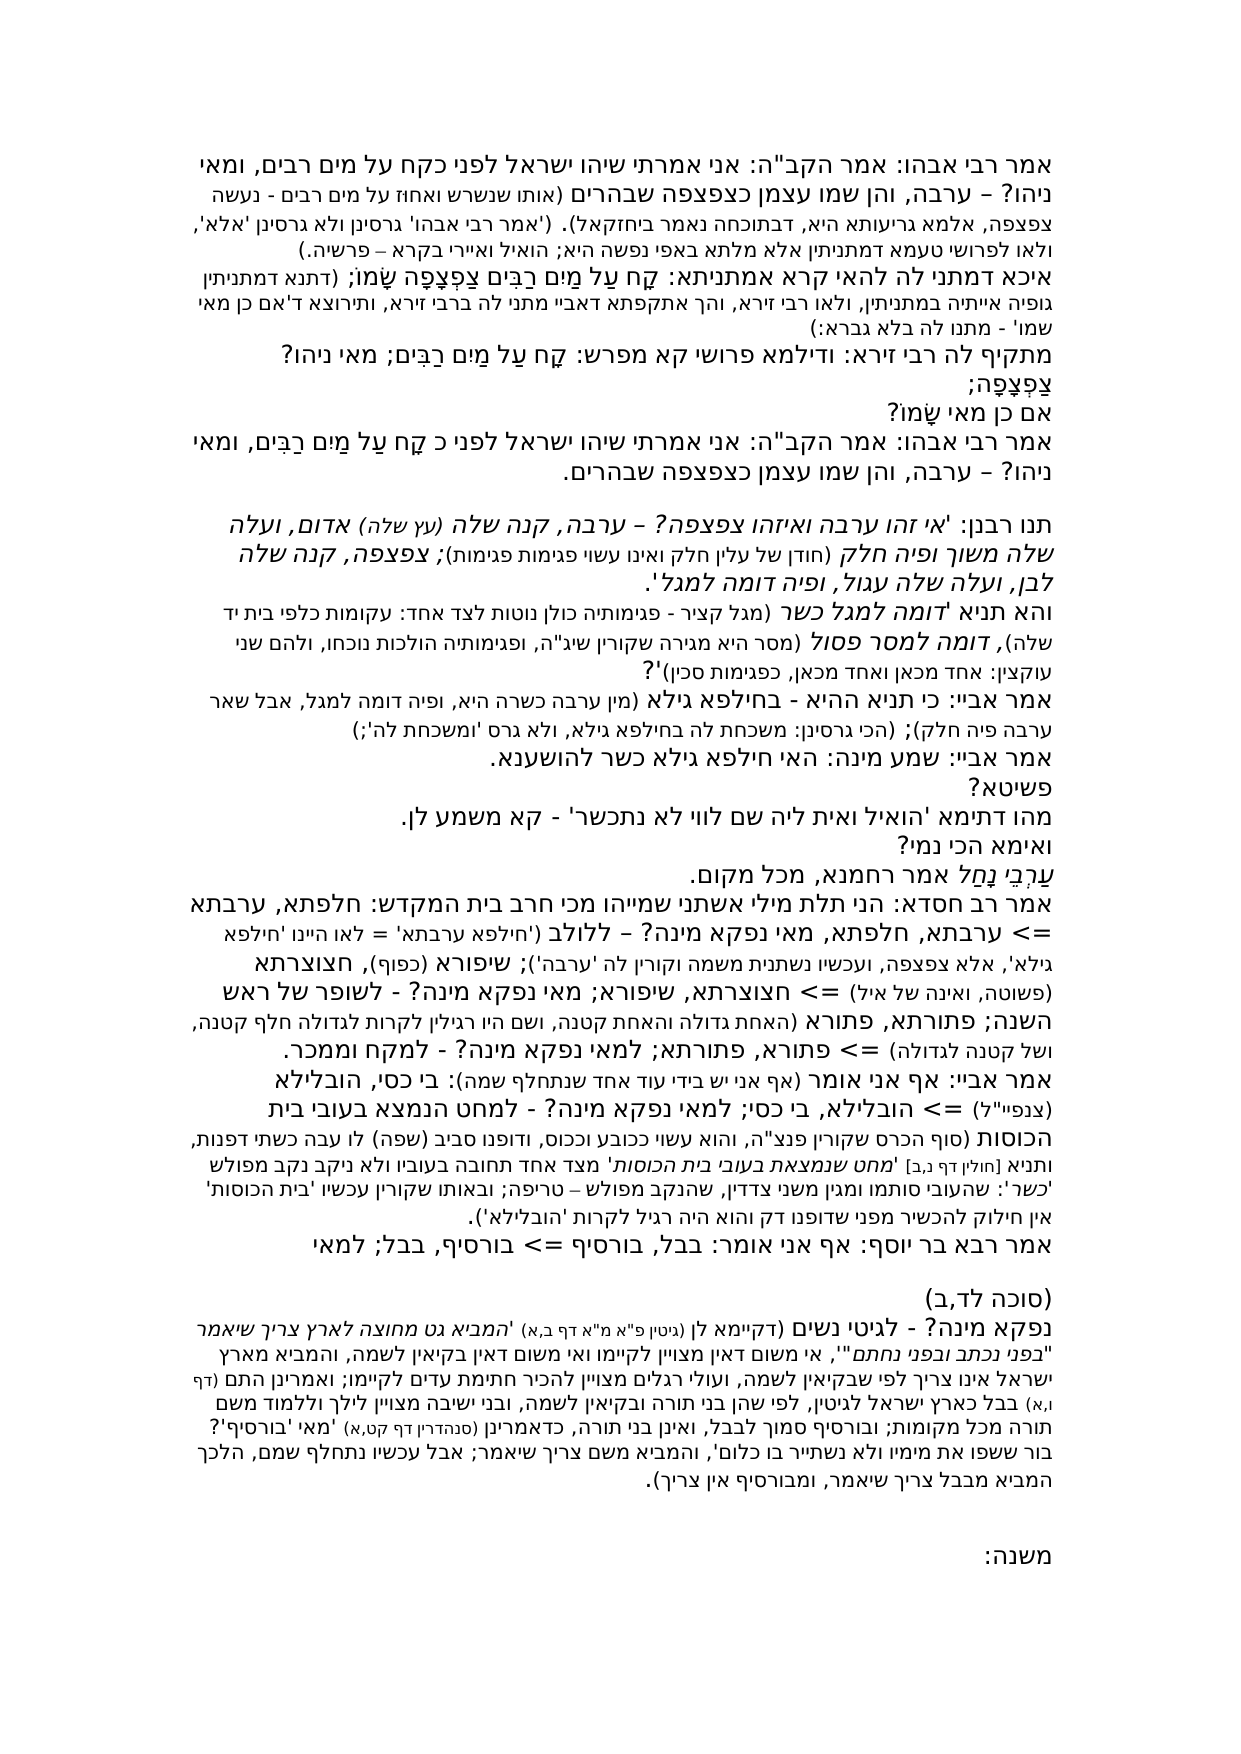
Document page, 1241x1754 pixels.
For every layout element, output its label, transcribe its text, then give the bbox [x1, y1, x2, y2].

text אמר אביי: כי תניא ההיא - בחילפא גילא (מין ערבה כשרה היא, ופיה דומה למגל, אבל שאר ערבה פיה חלק); (הכי גרסינן: משכחת לה בחילפא גילא, ולא גרס 'ומשכחת לה';) [187, 685, 1053, 743]
text אמר אביי: אף אני אומר (אף אני יש בידי עוד אחד שנתחלף שמה): בי כסי, הובלילא (צנפיי"ל) => הובלילא, בי כסי; למאי נפקא מינה? - למחט הנמצא בעובי בית הכוסות (סוף הכרס שקורין פנצ"ה, והוא עשוי ככובע וככוס, ודופנו סביב (שפה) לו עבה כשתי דפנות, ותניא [חולין דף נ,ב] 'מחט שנמצאת בעובי בית הכוסות' מצד אחד תחובה בעוביו ולא ניקב נקב מפולש 'כשר': שהעובי סותמו ומגין משני צדדין, שהנקב מפולש – טריפה; ובאותו שקורין עכשיו 'בית הכוסות' אין חילוק להכשיר מפני שדופנו דק והוא היה רגיל לקרות 'הובלילא'). [187, 1065, 1053, 1231]
text אם כן מאי שָׂמוֹ? [187, 398, 1053, 427]
text פשיטא? [187, 773, 1053, 802]
text משנה: [187, 1541, 1053, 1570]
text תנו רבנן: 'אי זהו ערבה ואיזהו צפצפה? – ערבה, קנה שלה (עץ שלה) אדום, ועלה שלה משוך ופיה חלק (חודן של עלין חלק ואינו עשוי פגימות פגימות); צפצפה, קנה שלה לבן, ועלה שלה עגול, ופיה דומה למגל'. [187, 510, 1053, 598]
text ואימא הכי נמי? [187, 831, 1053, 860]
text איכא דמתני לה להאי קרא אמתניתא: קָח עַל מַיִם רַבִּים צַפְצָפָה שָׂמוֹ; (דתנא דמתניתין גופיה אייתיה במתניתין, ולאו רבי זירא, והך אתקפתא דאביי מתני לה ברבי זירא, ותירוצא ד'אם כן מאי שמו' - מתנו לה בלא גברא:) [187, 262, 1053, 340]
text והא תניא 'דומה למגל כשר (מגל קציר - פגימותיה כולן נוטות לצד אחד: עקומות כלפי בית יד שלה), דומה למסר פסול (מסר היא מגירה שקורין שיג"ה, ופגימותיה הולכות נוכחו, ולהם שני עוקצין: אחד מכאן ואחד מכאן, כפגימות סכין)'? [187, 598, 1053, 685]
text אמר רבי אבהו: אמר הקב"ה: אני אמרתי שיהו ישראל לפני כ קָח עַל מַיִם רַבִּים, ומאי ניהו? – ערבה, והן שמו עצמן כצפצפה שבהרים. [187, 427, 1053, 486]
text אמר רבא בר יוסף: אף אני אומר: בבל, בורסיף => בורסיף, בבל; למאי [187, 1231, 1053, 1260]
text מהו דתימא 'הואיל ואית ליה שם לווי לא נתכשר' - קא משמע לן. [187, 802, 1053, 831]
text (סוכה לד,ב) [187, 1284, 1053, 1313]
text אמר רב חסדא: הני תלת מילי אשתני שמייהו מכי חרב בית המקדש: חלפתא, ערבתא => ערבתא, חלפתא, מאי נפקא מינה? – ללולב ('חילפא ערבתא' = לאו היינו 'חילפא גילא', אלא צפצפה, ועכשיו נשתנית משמה וקורין לה 'ערבה'); שיפורא (כפוף), חצוצרתא (פשוטה, ואינה של איל) => חצוצרתא, שיפורא; מאי נפקא מינה? - לשופר של ראש השנה; פתורתא, פתורא (האחת גדולה והאחת קטנה, ושם היו רגילין לקרות לגדולה חלף קטנה, ושל קטנה לגדולה) => פתורא, פתורתא; למאי נפקא מינה? - למקח וממכר. [187, 889, 1053, 1065]
text מתקיף לה רבי זירא: ודילמא פרושי קא מפרש: קָח עַל מַיִם רַבִּים; מאי ניהו? צַפְצָפָה; [187, 340, 1053, 398]
text אמר אביי: שמע מינה: האי חילפא גילא כשר להושענא. [187, 743, 1053, 773]
text אמר רבי אבהו: אמר הקב"ה: אני אמרתי שיהו ישראל לפני כקח על מים רבים, ומאי ניהו? – ערבה, והן שמו עצמן כצפצפה שבהרים (אותו שנשרש ואחוּז על מים רבים - נעשה צפצפה, אלמא גריעותא היא, דבתוכחה נאמר ביחזקאל). ('אמר רבי אבהו' גרסינן ולא גרסינן 'אלא', ולאו לפרושי טעמא דמתניתין אלא מלתא באפי נפשה היא; הואיל ואיירי בקרא – פרשיה.) [187, 150, 1053, 262]
text נפקא מינה? - לגיטי נשים (דקיימא לן (גיטין פ"א מ"א דף ב,א) 'המביא גט מחוצה לארץ צריך שיאמר "בפני נכתב ובפני נחתם"', אי משום דאין מצויין לקיימו ואי משום דאין בקיאין לשמה, והמביא מארץ ישראל אינו צריך לפי שבקיאין לשמה, ועולי רגלים מצויין להכיר חתימת עדים לקיימו; ואמרינן התם (דף ו,א) בבל כארץ ישראל לגיטין, לפי שהן בני תורה ובקיאין לשמה, ובני ישיבה מצויין לילך וללמוד משם תורה מכל מקומות; ובורסיף סמוך לבבל, ואינן בני תורה, כדאמרינן (סנהדרין דף קט,א) 'מאי 'בורסיף'? בור ששפו את מימיו ולא נשתייר בו כלום', והמביא משם צריך שיאמר; אבל עכשיו נתחלף שמם, הלכך המביא מבבל צריך שיאמר, ומבורסיף אין צריך). [187, 1313, 1053, 1493]
text עַרְבֵי נָחַל אמר רחמנא, מכל מקום. [187, 860, 1053, 889]
